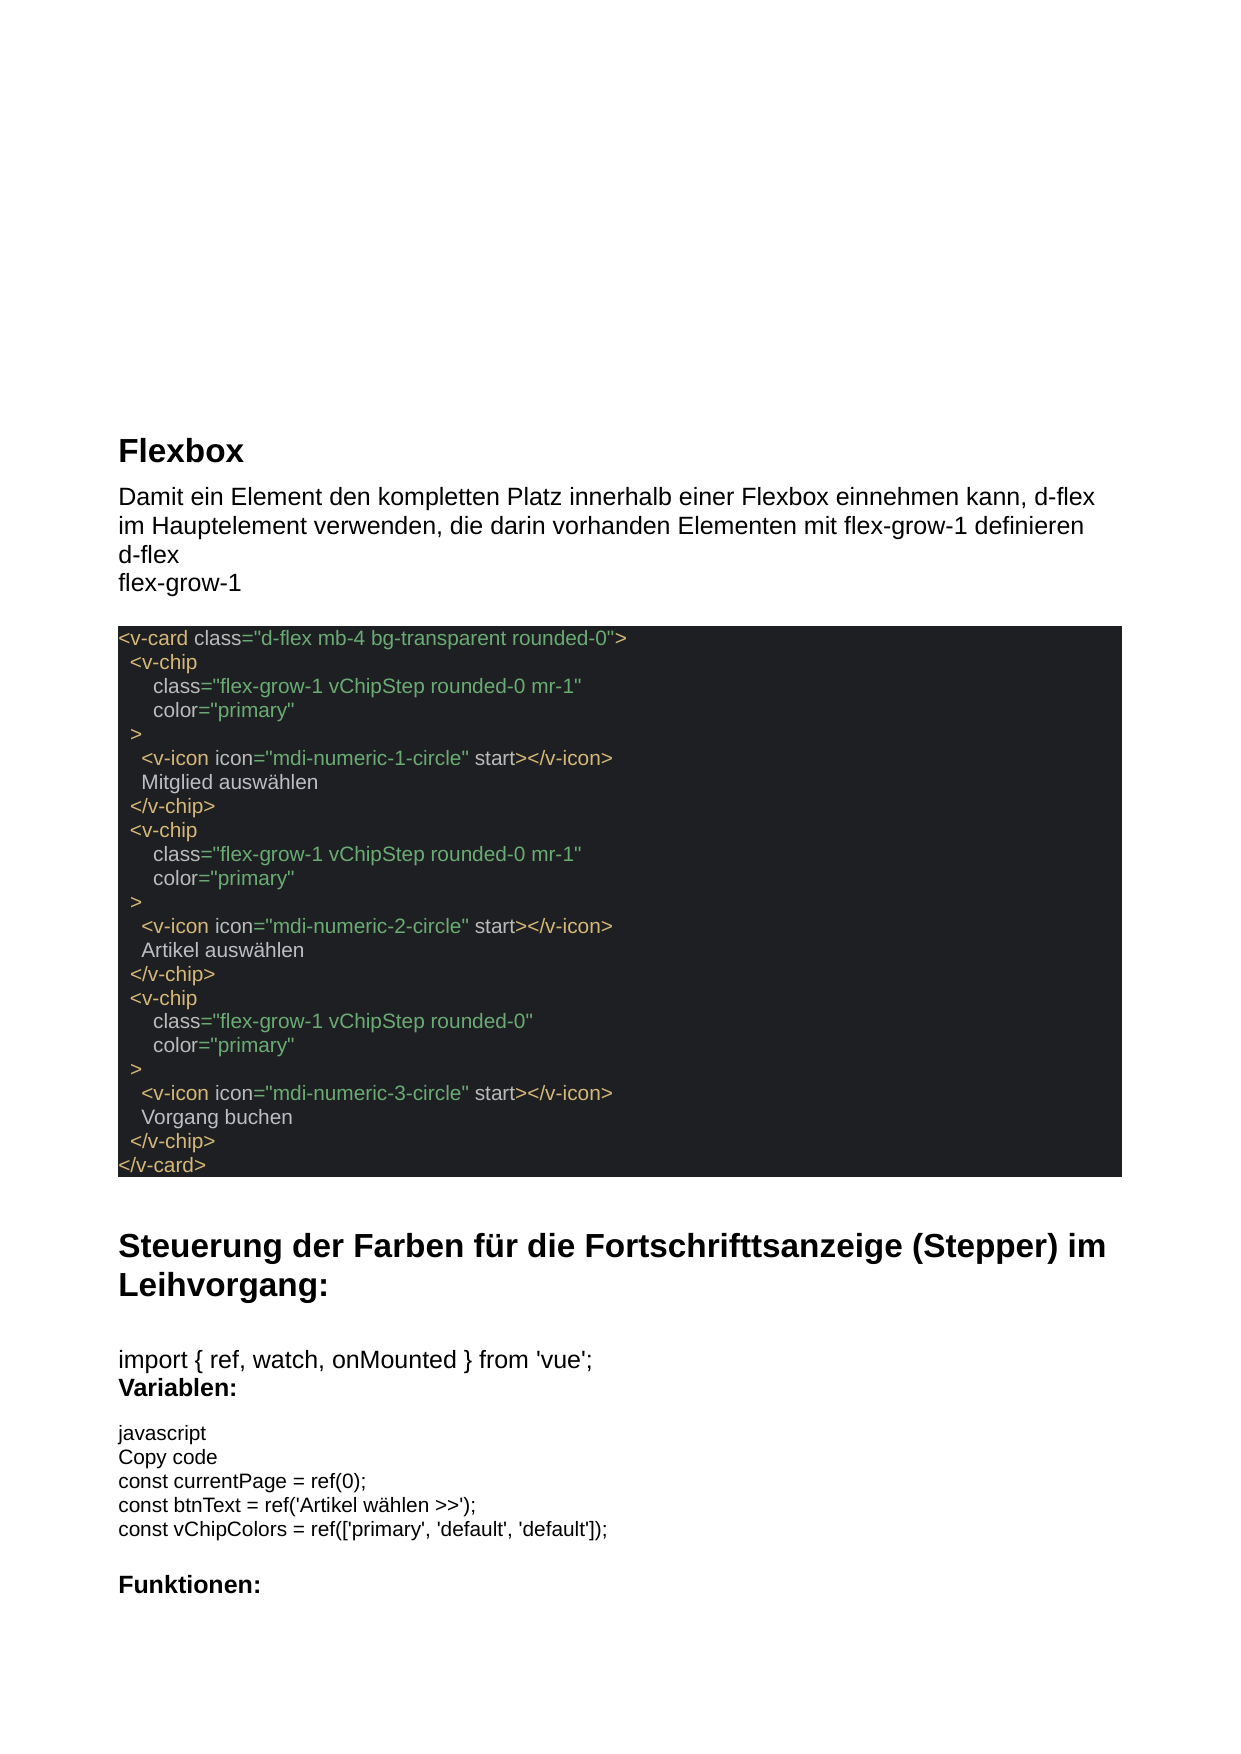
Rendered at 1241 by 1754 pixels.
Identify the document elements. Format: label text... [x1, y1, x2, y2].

subtitle Steuerung der Farben für die Fortschrifttsanzeige (Stepper) im Leihvorgang: [118, 1227, 1122, 1303]
text Variablen: [118, 1373, 1122, 1402]
subtitle Flexbox [118, 431, 1122, 470]
text Damit ein Element den kompletten Platz innerhalb einer Flexbox einnehmen kann, d-flex im Hauptelement verwenden, die darin vorhanden Elementen mit flex-grow-1 definieren [118, 482, 1122, 540]
text javascript [118, 1421, 1122, 1445]
text const vChipColors = ref(['primary', 'default', 'default']); [118, 1517, 1122, 1541]
text const btnText = ref('Artikel wählen >>'); [118, 1493, 1122, 1517]
text import { ref, watch, onMounted } from 'vue'; [118, 1345, 1122, 1373]
text d-flex [118, 540, 1122, 568]
text const currentPage = ref(0); [118, 1469, 1122, 1493]
text Copy code [118, 1445, 1122, 1469]
text flex-grow-1 [118, 568, 1122, 597]
text <v-card class="d-flex mb-4 bg-transparent rounded-0"> <v-chip class="flex-grow-1 vChipStep rounded-0 mr-1" color="primary" > <v-icon icon="mdi-numeric-1-circle" start></v-icon> Mitglied auswählen </v-chip> <v-chip class="flex-grow-1 vChipStep rounded-0 mr-1" color="primary" > <v-icon icon="mdi-numeric-2-circle" start></v-icon> Artikel auswählen </v-chip> <v-chip class="flex-grow-1 vChipStep rounded-0" color="primary" > <v-icon icon="mdi-numeric-3-circle" start></v-icon> Vorgang buchen </v-chip> </v-card> [118, 626, 1122, 1177]
text Funktionen: [118, 1570, 1122, 1599]
